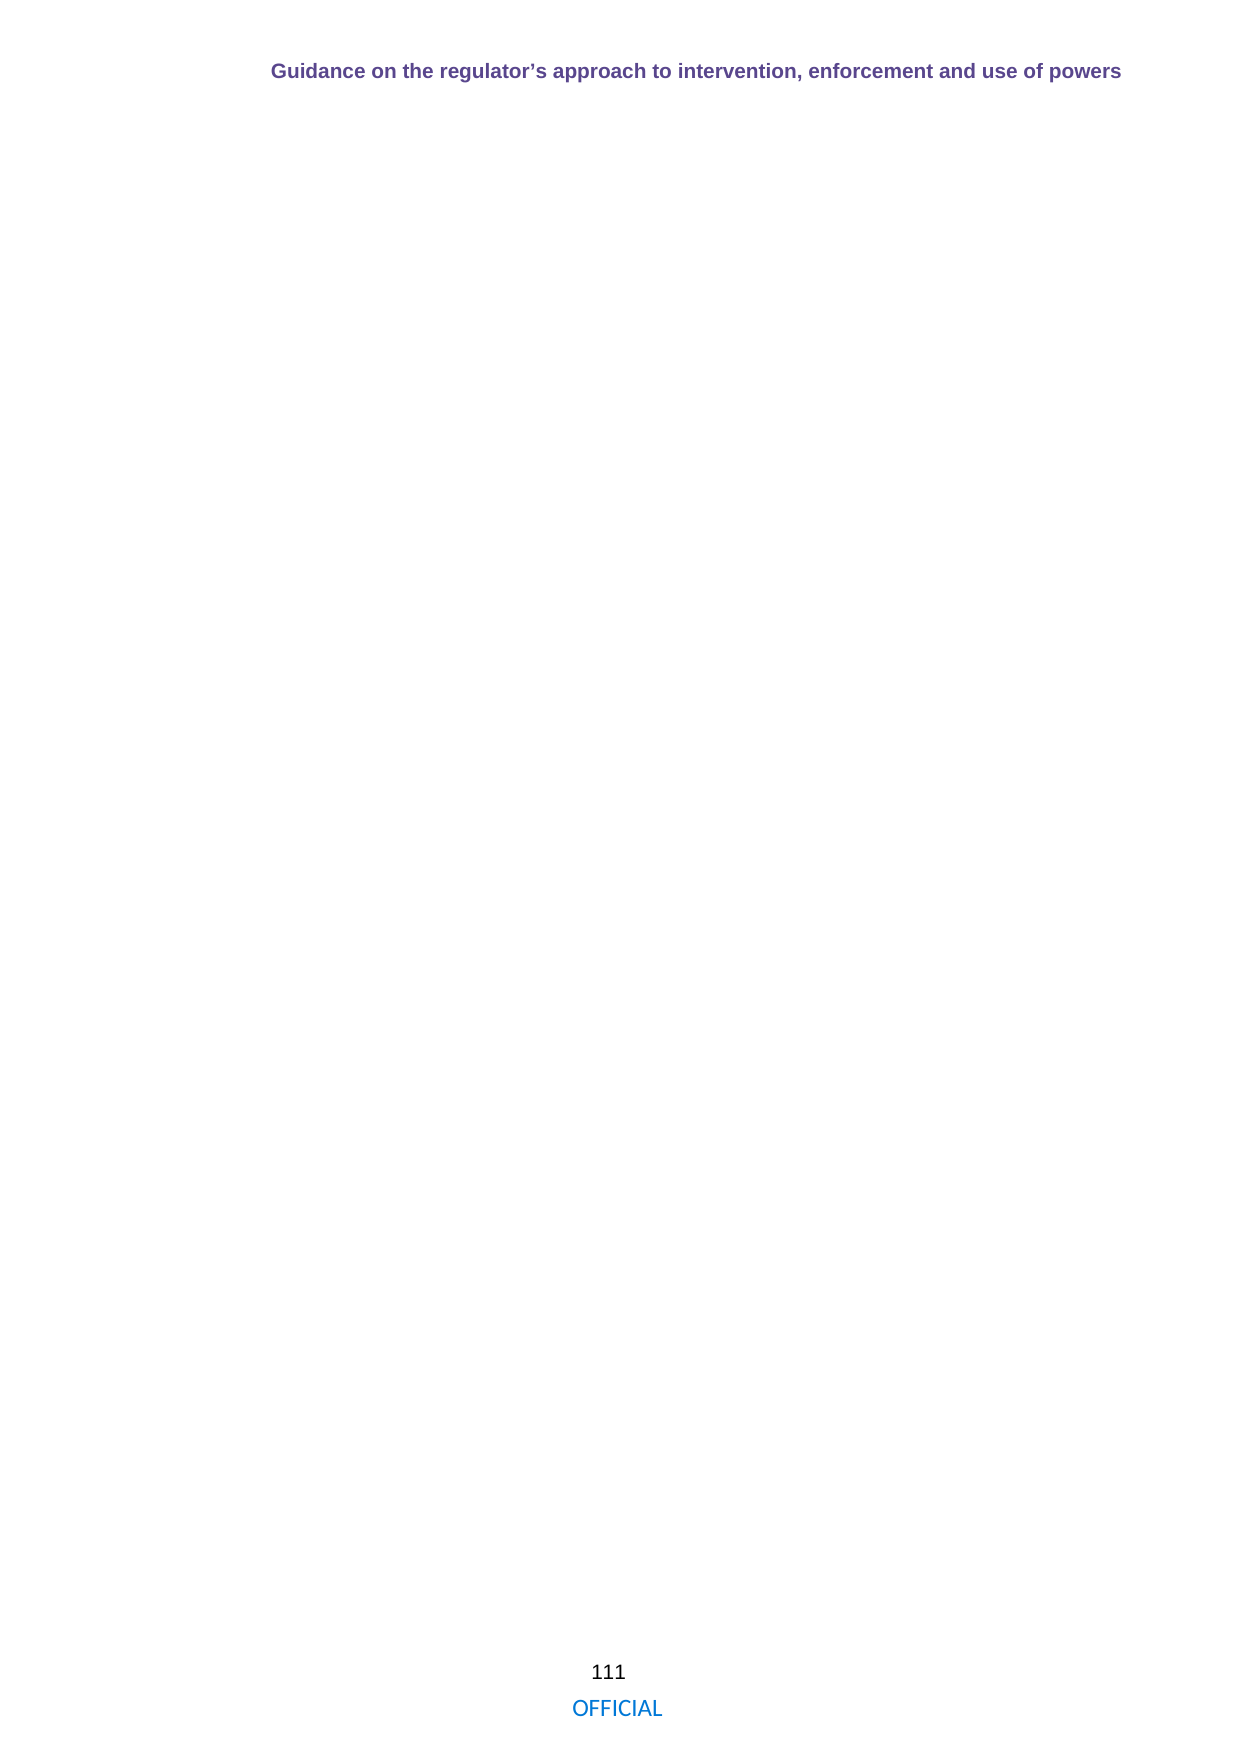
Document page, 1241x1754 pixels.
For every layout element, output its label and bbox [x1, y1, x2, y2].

table_cell [95, 148, 179, 208]
table_cell [179, 148, 1095, 208]
